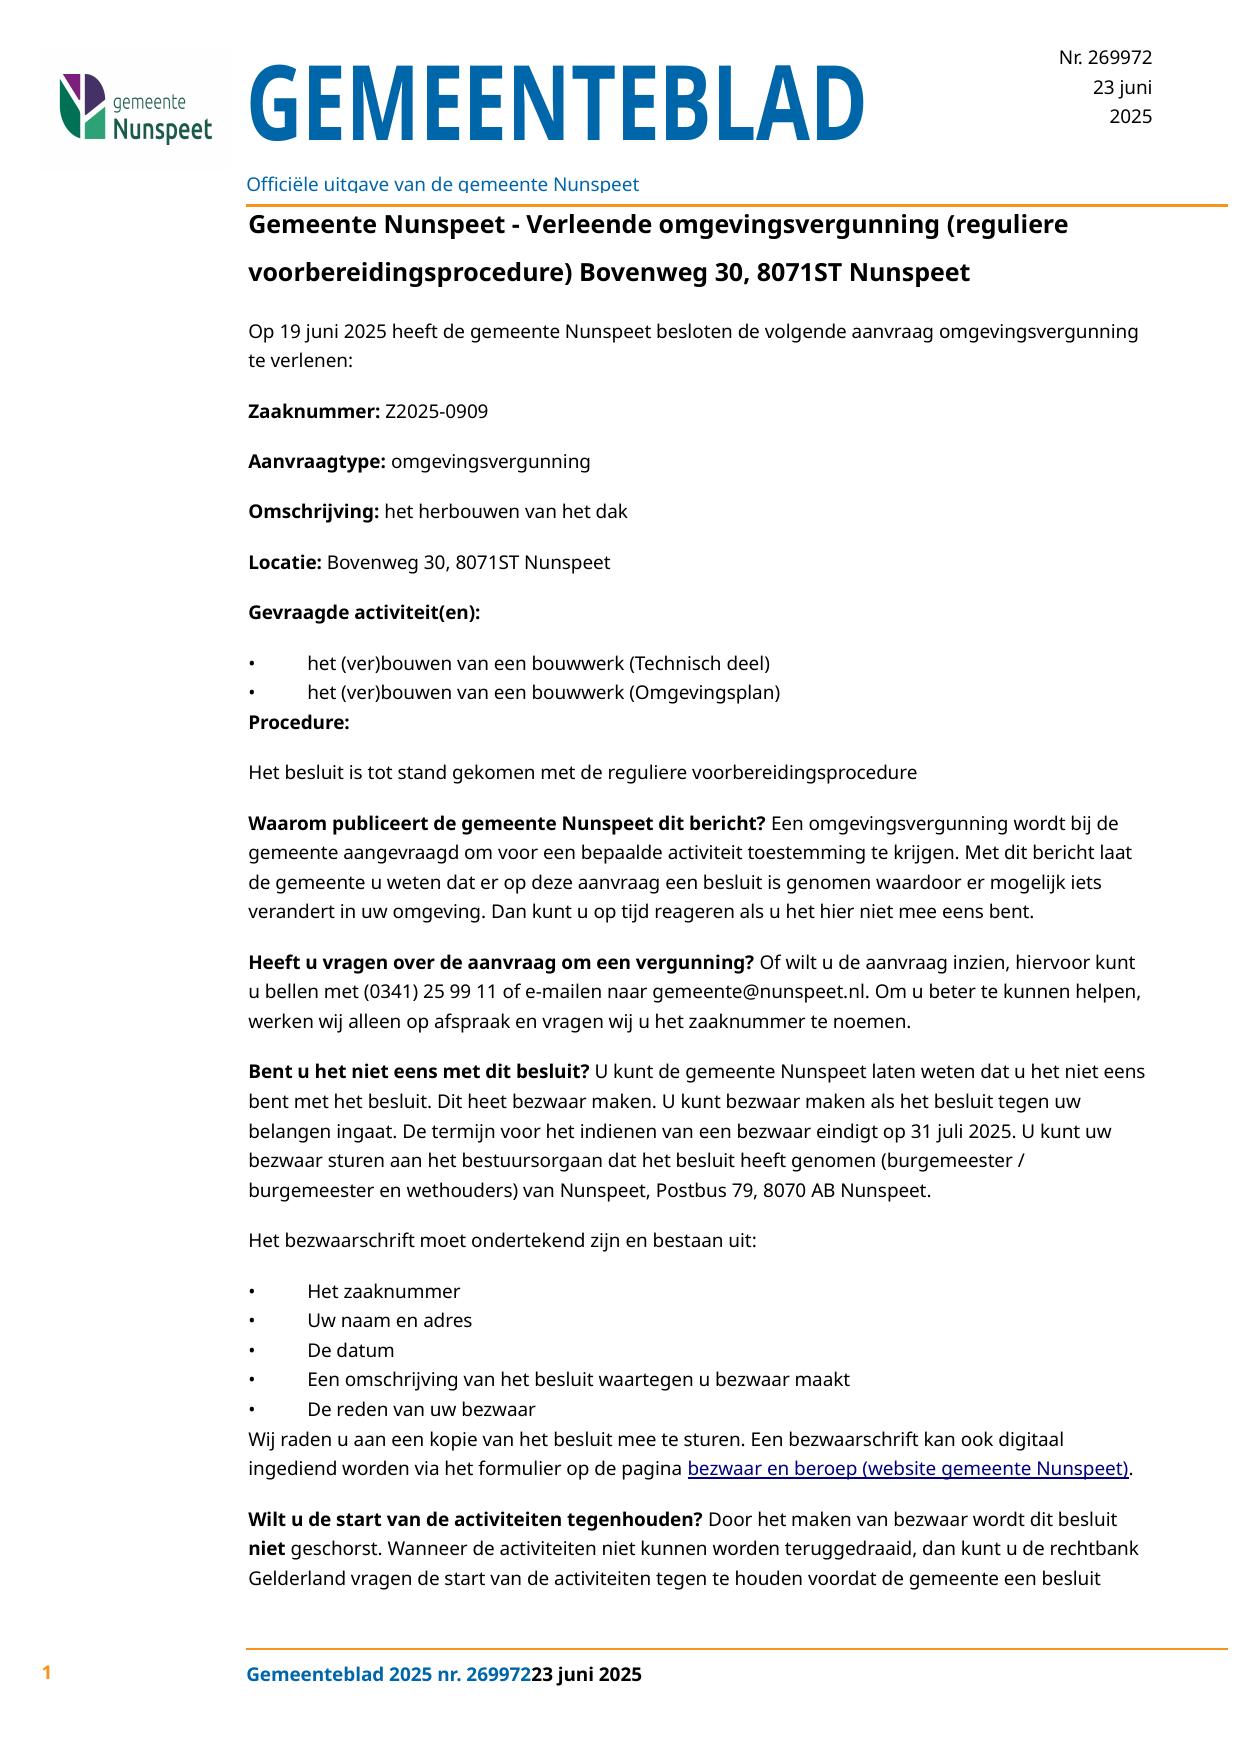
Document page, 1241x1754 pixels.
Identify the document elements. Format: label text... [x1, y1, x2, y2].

text Wij raden u aan een kopie van het besluit mee te sturen. Een bezwaarschrift kan ook digitaal ingediend worden via het formulier op de pagina bezwaar en beroep (website gemeente Nunspeet). [248, 1426, 1152, 1481]
list het (ver)bouwen van een bouwwerk (Technisch deel) [248, 650, 1152, 676]
list het (ver)bouwen van een bouwwerk (Omgevingsplan) [248, 679, 1152, 705]
text Locatie: Bovenweg 30, 8071ST Nunspeet [248, 549, 1152, 575]
picture [41, 47, 231, 172]
text Procedure: [248, 709, 1152, 735]
text Het besluit is tot stand gekomen met de reguliere voorbereidingsprocedure [248, 759, 1152, 785]
text Waarom publiceert de gemeente Nunspeet dit bericht? Een omgevingsvergunning wordt bij de gemeente aangevraagd om voor een bepaalde activiteit toestemming te krijgen. Met dit bericht laat de gemeente u weten dat er op deze aanvraag een besluit is genomen waardoor er mogelijk iets verandert in uw omgeving. Dan kunt u op tijd reageren als u het hier niet mee eens bent. [248, 810, 1152, 924]
text Gevraagde activiteit(en): [248, 599, 1152, 625]
text Het bezwaarschrift moet ondertekend zijn en bestaan uit: [248, 1227, 1152, 1253]
list Het zaaknummer [248, 1278, 1152, 1304]
list De datum [248, 1337, 1152, 1363]
text Op 19 juni 2025 heeft de gemeente Nunspeet besloten de volgende aanvraag omgevingsvergunning te verlenen: [248, 318, 1152, 373]
text Omschrijving: het herbouwen van het dak [248, 499, 1152, 524]
text Wilt u de start van de activiteiten tegenhouden? Door het maken van bezwaar wordt dit besluit niet geschorst. Wanneer de activiteiten niet kunnen worden teruggedraaid, dan kunt u de rechtbank Gelderland vragen de start van de activiteiten tegen te houden voordat de gemeente een besluit [248, 1506, 1152, 1591]
text Bent u het niet eens met dit besluit? U kunt de gemeente Nunspeet laten weten dat u het niet eens bent met het besluit. Dit heet bezwaar maken. U kunt bezwaar maken als het besluit tegen uw belangen ingaat. De termijn voor het indienen van een bezwaar eindigt op 31 juli 2025. U kunt uw bezwaar sturen aan het bestuursorgaan dat het besluit heeft genomen (burgemeester / burgemeester en wethouders) van Nunspeet, Postbus 79, 8070 AB Nunspeet. [248, 1059, 1152, 1203]
text Aanvraagtype: omgevingsvergunning [248, 448, 1152, 474]
list Uw naam en adres [248, 1307, 1152, 1333]
list Een omschrijving van het besluit waartegen u bezwaar maakt [248, 1367, 1152, 1392]
list De reden van uw bezwaar [248, 1396, 1152, 1422]
text Zaaknummer: Z2025-0909 [248, 398, 1152, 424]
text Heeft u vragen over de aanvraag om een vergunning? Of wilt u de aanvraag inzien, hiervoor kunt u bellen met (0341) 25 99 11 of e-mailen naar gemeente@nunspeet.nl. Om u beter te kunnen helpen, werken wij alleen op afspraak en vragen wij u het zaaknummer te noemen. [248, 949, 1152, 1034]
text Gemeente Nunspeet - Verleende omgevingsvergunning (reguliere voorbereidingsprocedure) Bovenweg 30, 8071ST Nunspeet [248, 207, 1152, 288]
